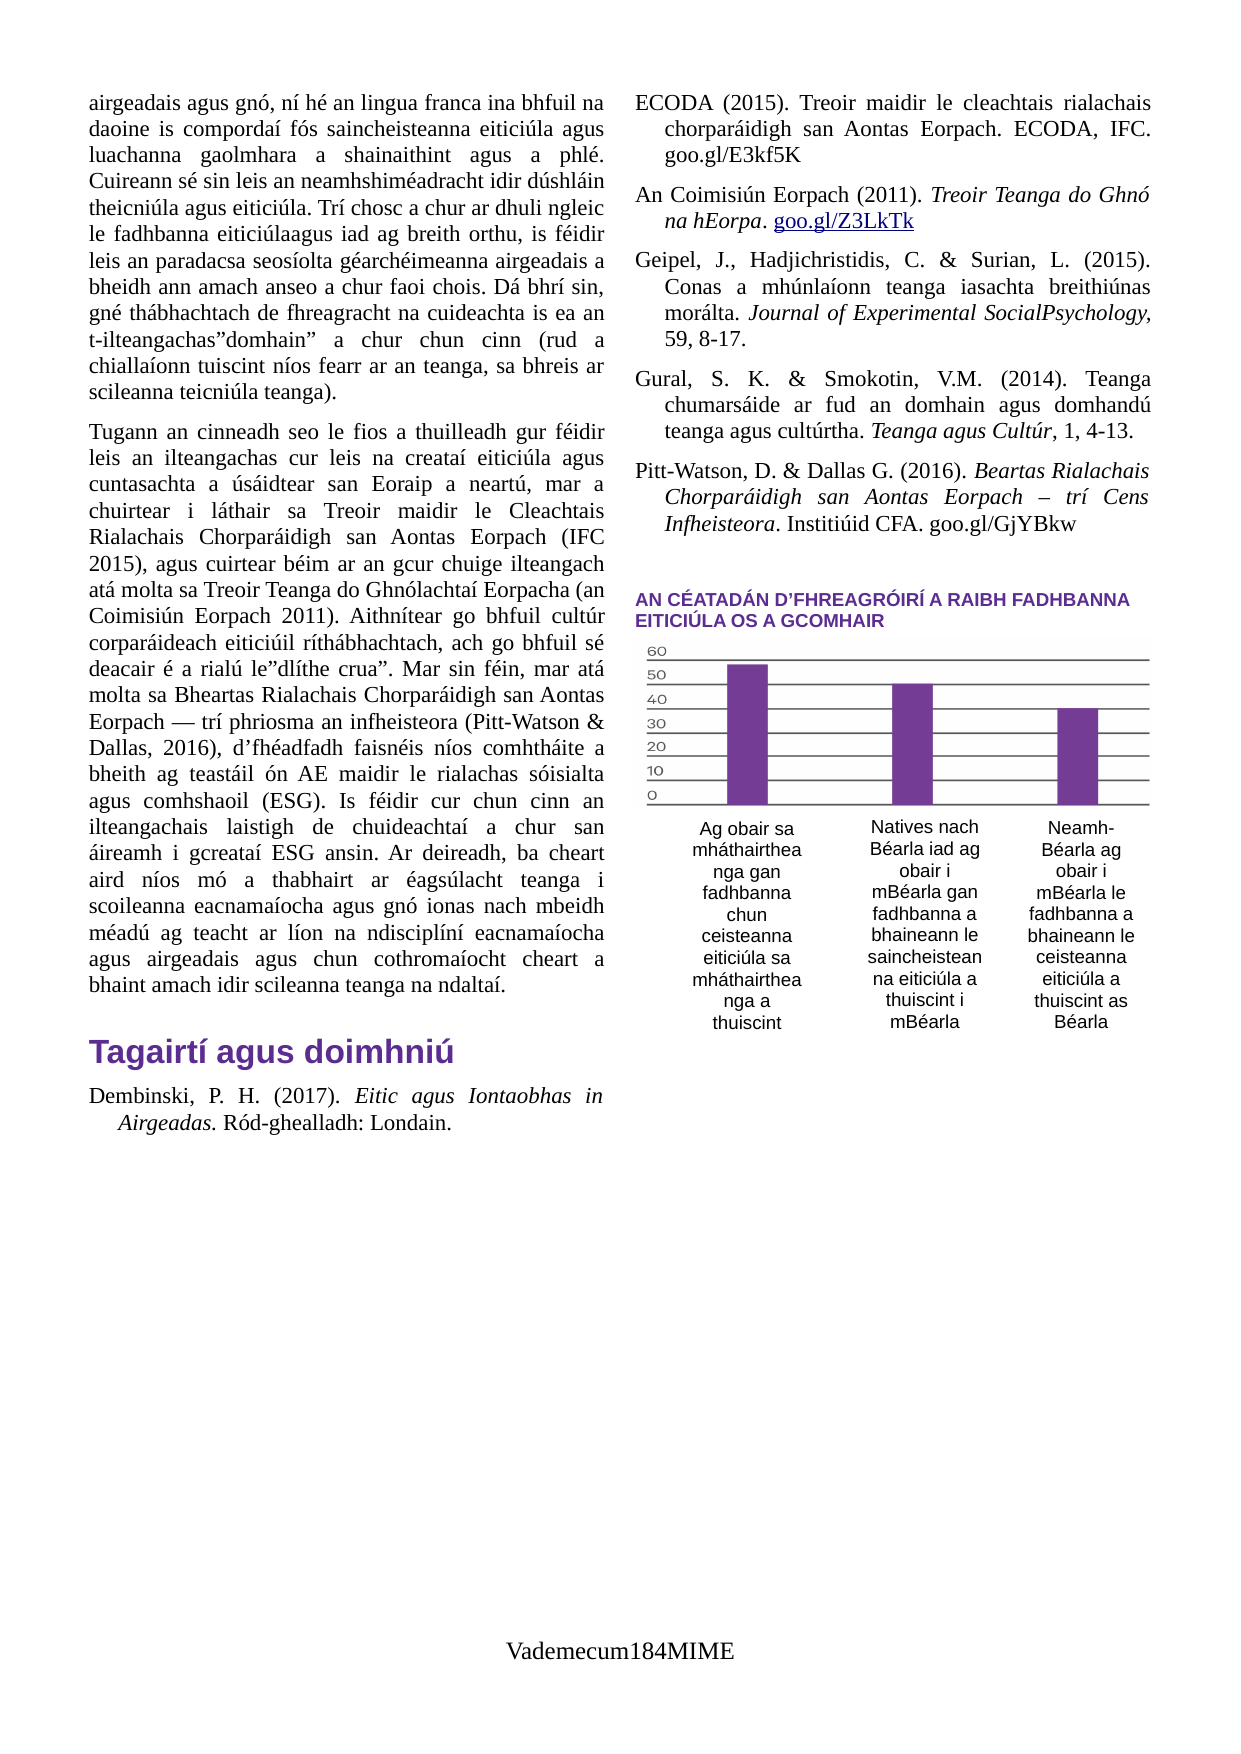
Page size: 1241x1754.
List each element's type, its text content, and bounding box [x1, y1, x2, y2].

text ECODA (2015). Treoir maidir le cleachtais rialachais chorparáidigh san Aontas Eorpach. ECODA, IFC. goo.gl/E3kf5K [635, 88, 1152, 168]
subtitle Tagairtí agus doimhniú [88, 1031, 605, 1070]
text AN CÉATADÁN D’FHREAGRÓIRÍ A RAIBH FADHBANNA EITICIÚLA OS A GCOMHAIR [635, 588, 1152, 631]
text airgeadais agus gnó, ní hé an lingua franca ina bhfuil na daoine is compordaí fós saincheisteanna eiticiúla agus luachanna gaolmhara a shainaithint agus a phlé. Cuireann sé sin leis an neamhshiméadracht idir dúshláin theicniúla agus eiticiúla. Trí chosc a chur ar dhuli ngleic le fadhbanna eiticiúlaagus iad ag breith orthu, is féidir leis an paradacsa seosíolta géarchéimeanna airgeadais a bheidh ann amach anseo a chur faoi chois. Dá bhrí sin, gné thábhachtach de fhreagracht na cuideachta is ea an t-ilteangachas”domhain” a chur chun cinn (rud a chiallaíonn tuiscint níos fearr ar an teanga, sa bhreis ar scileanna teicniúla teanga). [88, 88, 605, 405]
text An Coimisiún Eorpach (2011). Treoir Teanga do Ghnó na hEorpa. goo.gl/Z3LkTk [635, 181, 1152, 233]
picture [632, 637, 1154, 807]
text Tugann an cinneadh seo le fios a thuilleadh gur féidir leis an ilteangachas cur leis na creataí eiticiúla agus cuntasachta a úsáidtear san Eoraip a neartú, mar a chuirtear i láthair sa Treoir maidir le Cleachtais Rialachais Chorparáidigh san Aontas Eorpach (IFC 2015), agus cuirtear béim ar an gcur chuige ilteangach atá molta sa Treoir Teanga do Ghnólachtaí Eorpacha (an Coimisiún Eorpach 2011). Aithnítear go bhfuil cultúr corparáideach eiticiúil ríthábhachtach, ach go bhfuil sé deacair é a rialú le”dlíthe crua”. Mar sin féin, mar atá molta sa Bheartas Rialachais Chorparáidigh san Aontas Eorpach — trí phriosma an infheisteora (Pitt-Watson & Dallas, 2016), d’fhéadfadh faisnéis níos comhtháite a bheith ag teastáil ón AE maidir le rialachas sóisialta agus comhshaoil (ESG). Is féidir cur chun cinn an ilteangachais laistigh de chuideachtaí a chur san áireamh i gcreataí ESG ansin. Ar deireadh, ba cheart aird níos mó a thabhairt ar éagsúlacht teanga i scoileanna eacnamaíocha agus gnó ionas nach mbeidh méadú ag teacht ar líon na ndisciplíní eacnamaíocha agus airgeadais agus chun cothromaíocht cheart a bhaint amach idir scileanna teanga na ndaltaí. [88, 418, 605, 998]
text Pitt-Watson, D. & Dallas G. (2016). Beartas Rialachais Chorparáidigh san Aontas Eorpach – trí Cens Infheisteora. Institiúid CFA. goo.gl/GjYBkw [635, 457, 1152, 536]
text Gural, S. K. & Smokotin, V.M. (2014). Teanga chumarsáide ar fud an domhain agus domhandú teanga agus cultúrtha. Teanga agus Cultúr, 1, 4-13. [635, 365, 1152, 444]
text Geipel, J., Hadjichristidis, C. & Surian, L. (2015). Conas a mhúnlaíonn teanga iasachta breithiúnas morálta. Journal of Experimental SocialPsychology, 59, 8-17. [635, 246, 1152, 352]
text Dembinski, P. H. (2017). Eitic agus Iontaobhas in Airgeadas. Ród-ghealladh: Londain. [88, 1083, 605, 1135]
